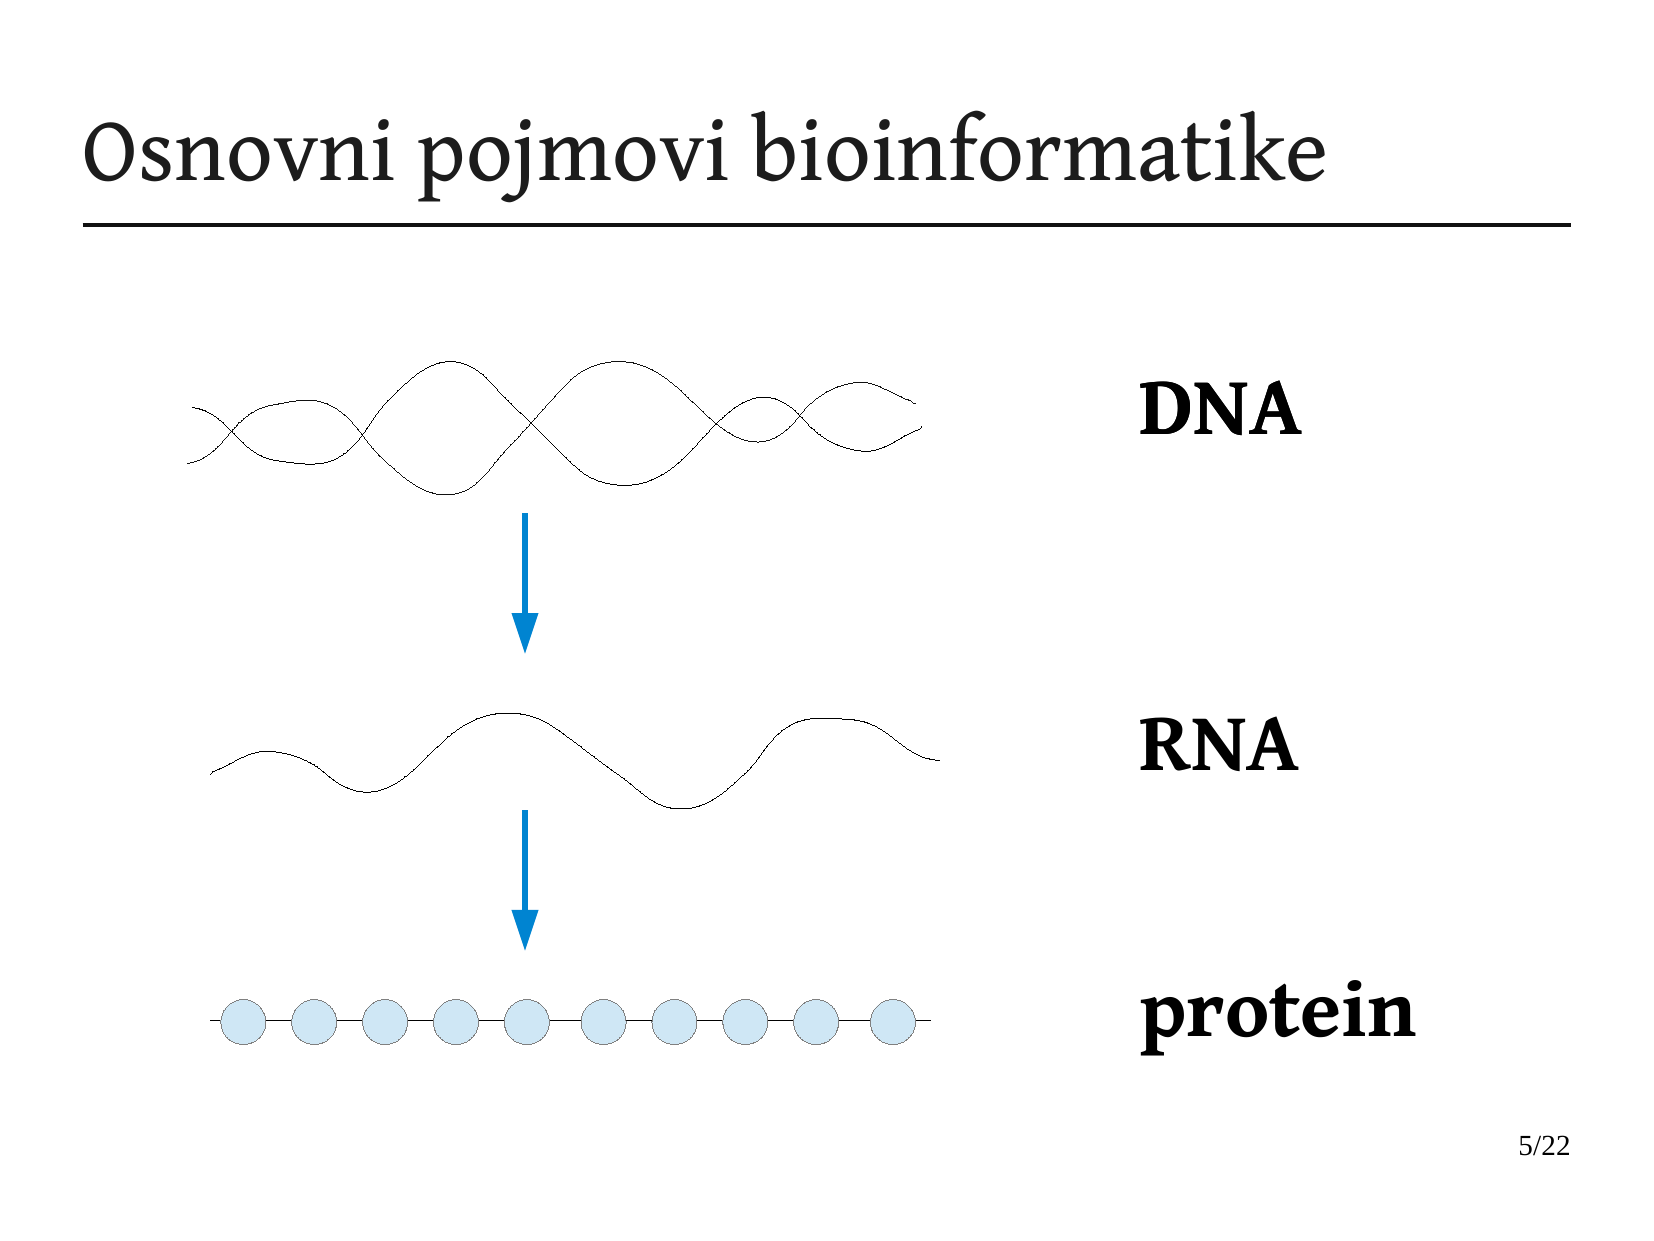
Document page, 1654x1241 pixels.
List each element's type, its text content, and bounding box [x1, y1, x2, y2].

text_box RNA [1125, 690, 1396, 802]
title Osnovni pojmovi bioinformatike [82, 49, 1571, 257]
text_box [504, 999, 550, 1045]
text_box [870, 999, 916, 1045]
text_box [651, 999, 697, 1045]
text_box [291, 999, 337, 1045]
text_box [793, 999, 839, 1045]
text_box DNA [1125, 354, 1396, 466]
text_box [433, 999, 479, 1045]
text_box [362, 999, 408, 1045]
text_box [220, 999, 266, 1045]
text_box protein [1125, 956, 1456, 1086]
text_box [722, 999, 768, 1045]
text_box [581, 999, 627, 1045]
